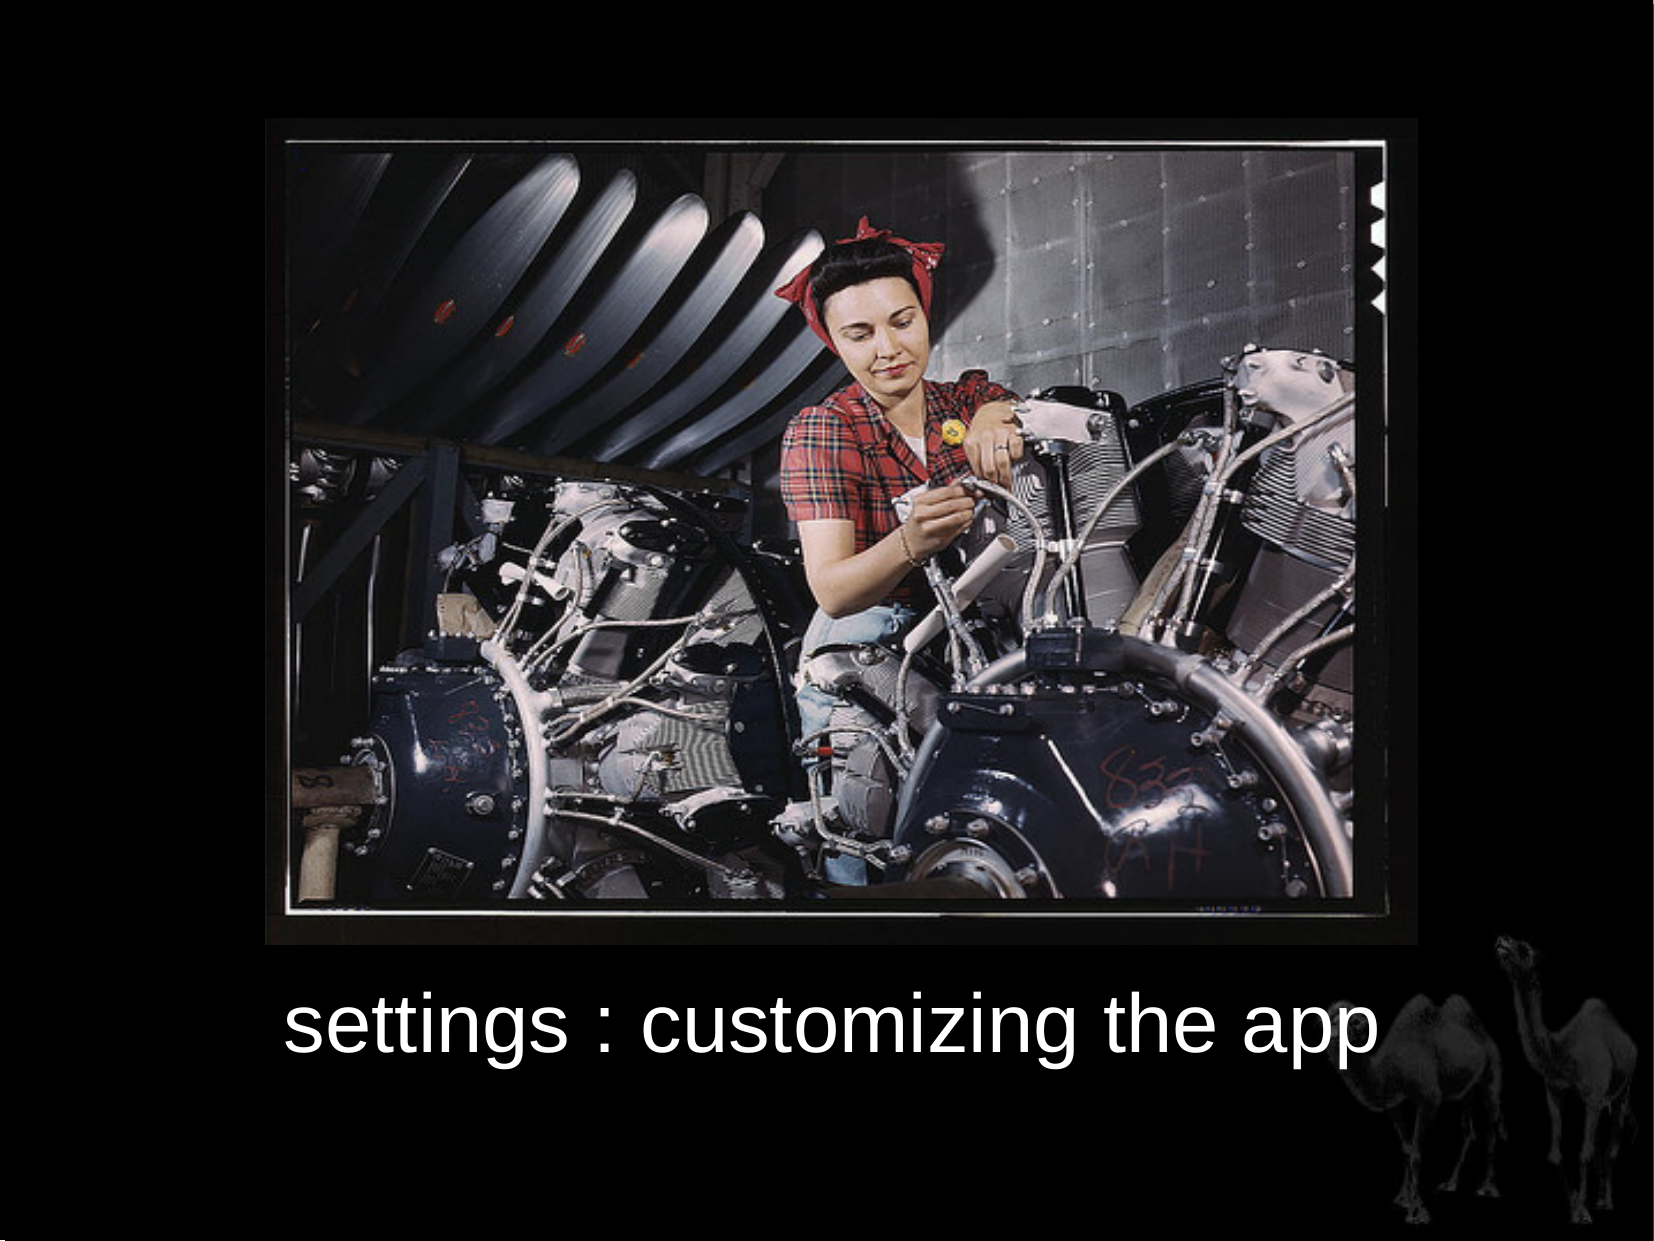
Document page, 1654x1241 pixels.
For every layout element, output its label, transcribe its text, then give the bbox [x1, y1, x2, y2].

subtitle settings : customizing the app [88, 214, 1577, 1182]
picture [5, 4, 1654, 1241]
